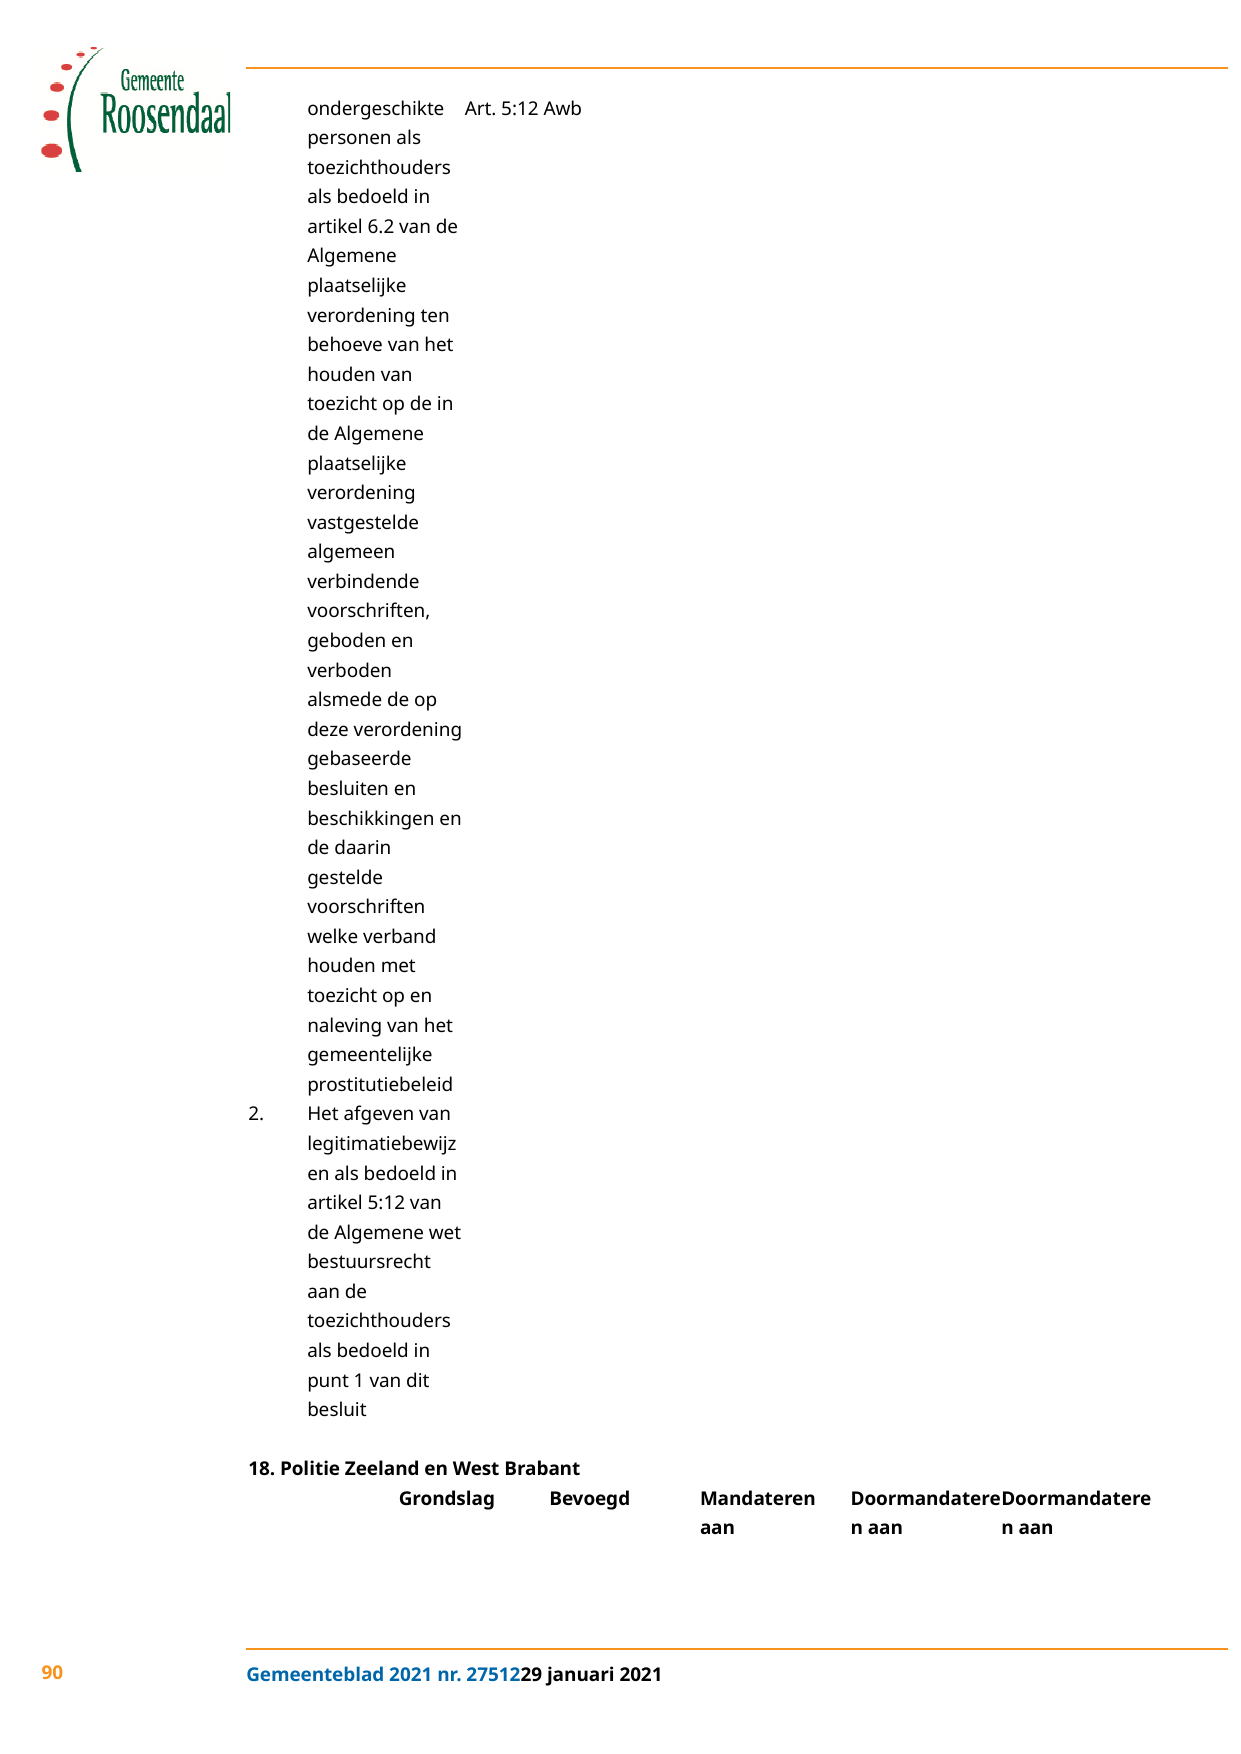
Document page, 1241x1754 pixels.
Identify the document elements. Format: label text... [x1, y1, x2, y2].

table_header [248, 1485, 398, 1540]
table_cell Art. 5:12 Awb [465, 95, 636, 1422]
table_cell [980, 95, 1152, 1422]
table_cell ondergeschikte personen als toezichthouders als bedoeld in artikel 6.2 van de Algemene plaatselijke verordening ten behoeve van het houden van toezicht op de in de Algemene plaatselijke verordening vastgestelde algemeen verbindende voorschriften, geboden en verboden alsmede de op deze verordening gebaseerde besluiten en beschikkingen en de daarin gestelde voorschriften welke verband houden met toezicht op en naleving van het gemeentelijke prostitutiebeleid Het afgeven van legitimatiebewijzen als bedoeld in artikel 5:12 van de Algemene wet bestuursrecht aan de toezichthouders als bedoeld in punt 1 van dit besluit [248, 95, 464, 1422]
table_cell [636, 95, 808, 1422]
table_header Mandateren aan [700, 1485, 850, 1540]
table_header Bevoegd [549, 1485, 700, 1540]
picture [41, 47, 231, 172]
table_header Grondslag [399, 1485, 549, 1540]
table_cell [808, 95, 980, 1422]
table_header Doormandateren aan [1001, 1485, 1152, 1540]
table_header Doormandateren aan [850, 1485, 1001, 1540]
text 18. Politie Zeeland en West Brabant [248, 1455, 1152, 1481]
